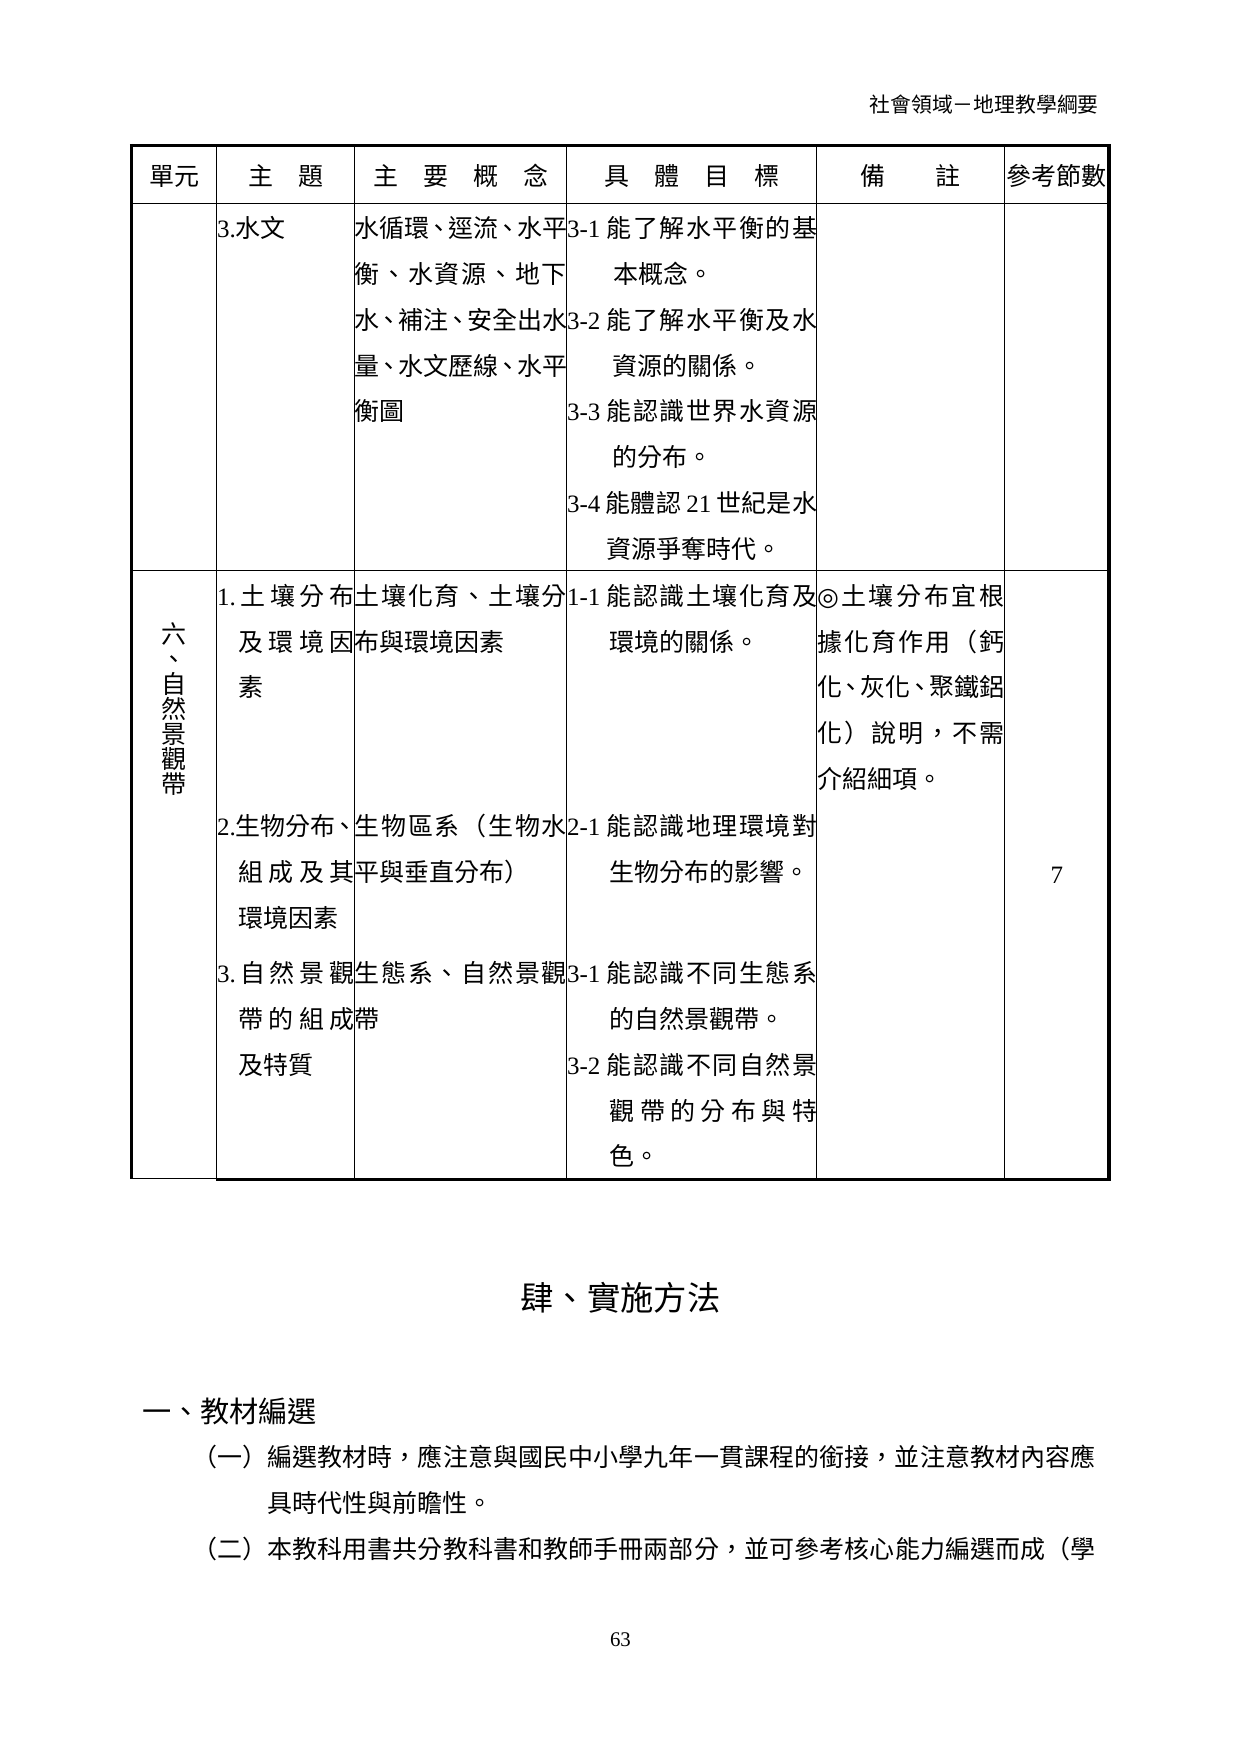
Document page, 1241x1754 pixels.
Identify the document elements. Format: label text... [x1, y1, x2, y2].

table_cell 3-1能認識不同生態系的自然景觀帶。 3-2能認識不同自然景觀帶的分布與特色。 [567, 948, 816, 1178]
table_cell 1.土壤分布及環境因素 [217, 571, 354, 801]
table_cell 生物區系（生物水平與垂直分布） [355, 801, 566, 948]
table_header 備 註 [817, 147, 1004, 203]
table_header 具 體 目 標 [567, 147, 816, 203]
table_cell [817, 204, 1004, 570]
table_cell 六、自然景觀帶 [133, 571, 216, 1178]
table_cell 土壤化育、土壤分布與環境因素 [355, 571, 566, 801]
table_cell 2-1能認識地理環境對生物分布的影響。 [567, 801, 816, 948]
table_cell 7 [1005, 801, 1107, 948]
table_cell 3.水文 [217, 204, 354, 570]
table_header 參考節數 [1005, 147, 1107, 203]
table_cell ◎土壤分布宜根據化育作用（鈣化、灰化、聚鐵鋁化）說明，不需介紹細項。 [817, 571, 1004, 801]
table_cell [1005, 571, 1107, 801]
table_header 主 題 [217, 147, 354, 203]
text 肆、實施方法 [142, 1250, 1098, 1341]
table_cell [817, 948, 1004, 1178]
text 一、教材編選 [142, 1387, 1098, 1433]
table_cell 水循環、逕流、水平衡、水資源、地下水、補注、安全出水量、水文歷線、水平衡圖 [355, 204, 566, 570]
table_cell [1005, 204, 1107, 570]
table_cell [1005, 948, 1107, 1178]
table_header 主 要 概 念 [355, 147, 566, 203]
text （二）本教科用書共分教科書和教師手冊兩部分，並可參考核心能力編選而成（學 [192, 1525, 1098, 1571]
table_cell 1-1能認識土壤化育及環境的關係。 [567, 571, 816, 801]
table_cell 3-1能了解水平衡的基本概念。 3-2能了解水平衡及水資源的關係。 3-3能認識世界水資源的分布。 3-4能體認21世紀是水資源爭奪時代。 [567, 204, 816, 570]
table_cell 生態系、自然景觀帶 [355, 948, 566, 1178]
table_cell [817, 801, 1004, 948]
table_cell 2.生物分布、組成及其環境因素 [217, 801, 354, 948]
table_cell 3.自然景觀帶的組成及特質 [217, 948, 354, 1178]
text （一）編選教材時，應注意與國民中小學九年一貫課程的銜接，並注意教材內容應具時代性與前瞻性。 [192, 1433, 1098, 1525]
table_header 單元 [133, 147, 216, 203]
